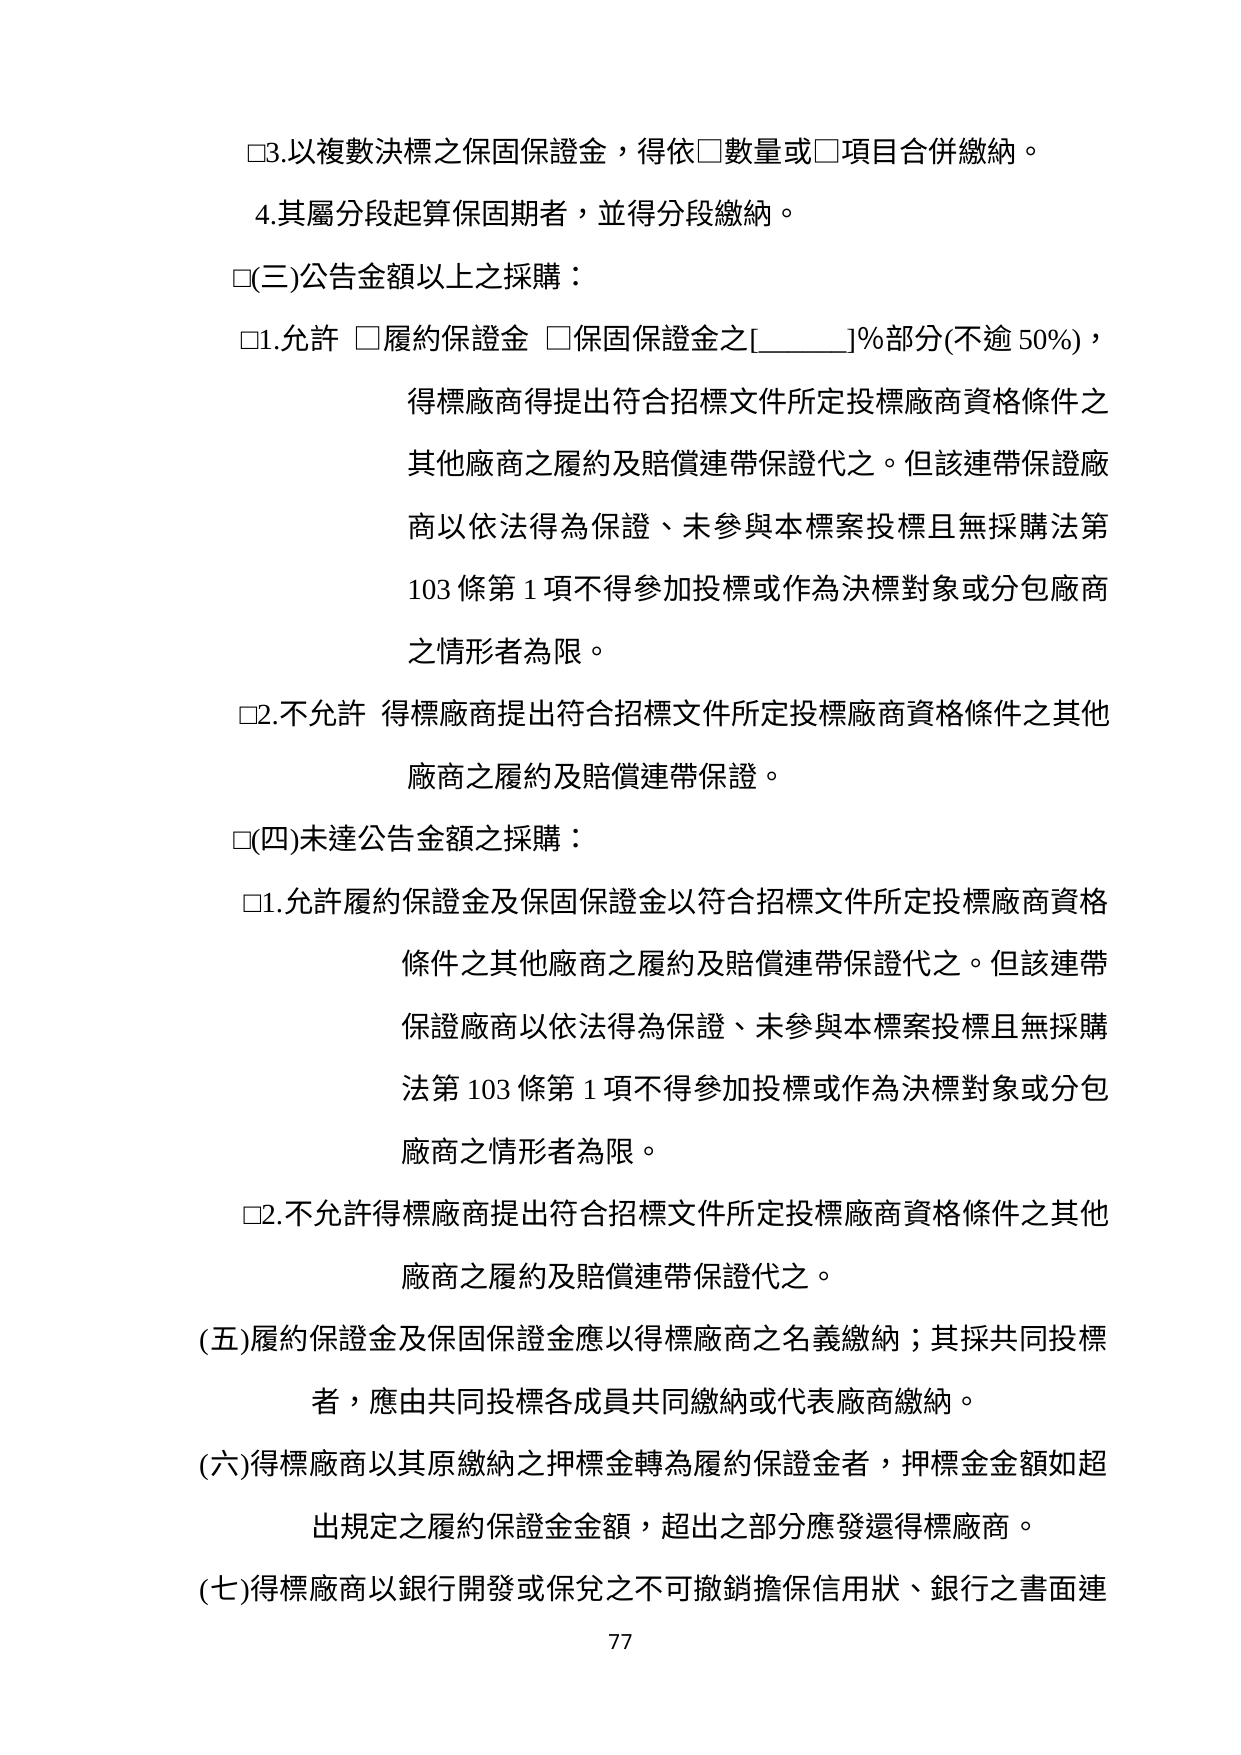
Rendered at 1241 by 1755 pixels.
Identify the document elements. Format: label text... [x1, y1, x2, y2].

text (六)得標廠商以其原繳納之押標金轉為履約保證金者，押標金金額如超出規定之履約保證金金額，超出之部分應發還得標廠商。 [130, 1420, 1110, 1545]
text □2.不允許得標廠商提出符合招標文件所定投標廠商資格條件之其他廠商之履約及賠償連帶保證代之。 [130, 1170, 1110, 1295]
text (五)履約保證金及保固保證金應以得標廠商之名義繳納；其採共同投標者，應由共同投標各成員共同繳納或代表廠商繳納。 [130, 1295, 1110, 1420]
text (七)得標廠商以銀行開發或保兌之不可撤銷擔保信用狀、銀行之書面連 [130, 1545, 1110, 1608]
text □1.允許履約保證金及保固保證金以符合招標文件所定投標廠商資格條件之其他廠商之履約及賠償連帶保證代之。但該連帶保證廠商以依法得為保證、未參與本標案投標且無採購法第103條第1項不得參加投標或作為決標對象或分包廠商之情形者為限。 [130, 858, 1110, 1170]
text □3.以複數決標之保固保證金，得依□數量或□項目合併繳納。 [189, 108, 1110, 170]
text □(四)未達公告金額之採購： [189, 795, 1110, 858]
text 4.其屬分段起算保固期者，並得分段繳納。 [189, 170, 1110, 233]
text □1.允許 □履約保證金 □保固保證金之[______]％部分(不逾50%)，得標廠商得提出符合招標文件所定投標廠商資格條件之其他廠商之履約及賠償連帶保證代之。但該連帶保證廠商以依法得為保證、未參與本標案投標且無採購法第103條第1項不得參加投標或作為決標對象或分包廠商之情形者為限。 [130, 295, 1110, 670]
text □(三)公告金額以上之採購： [189, 233, 1110, 295]
text □2.不允許 得標廠商提出符合招標文件所定投標廠商資格條件之其他廠商之履約及賠償連帶保證。 [130, 670, 1110, 795]
